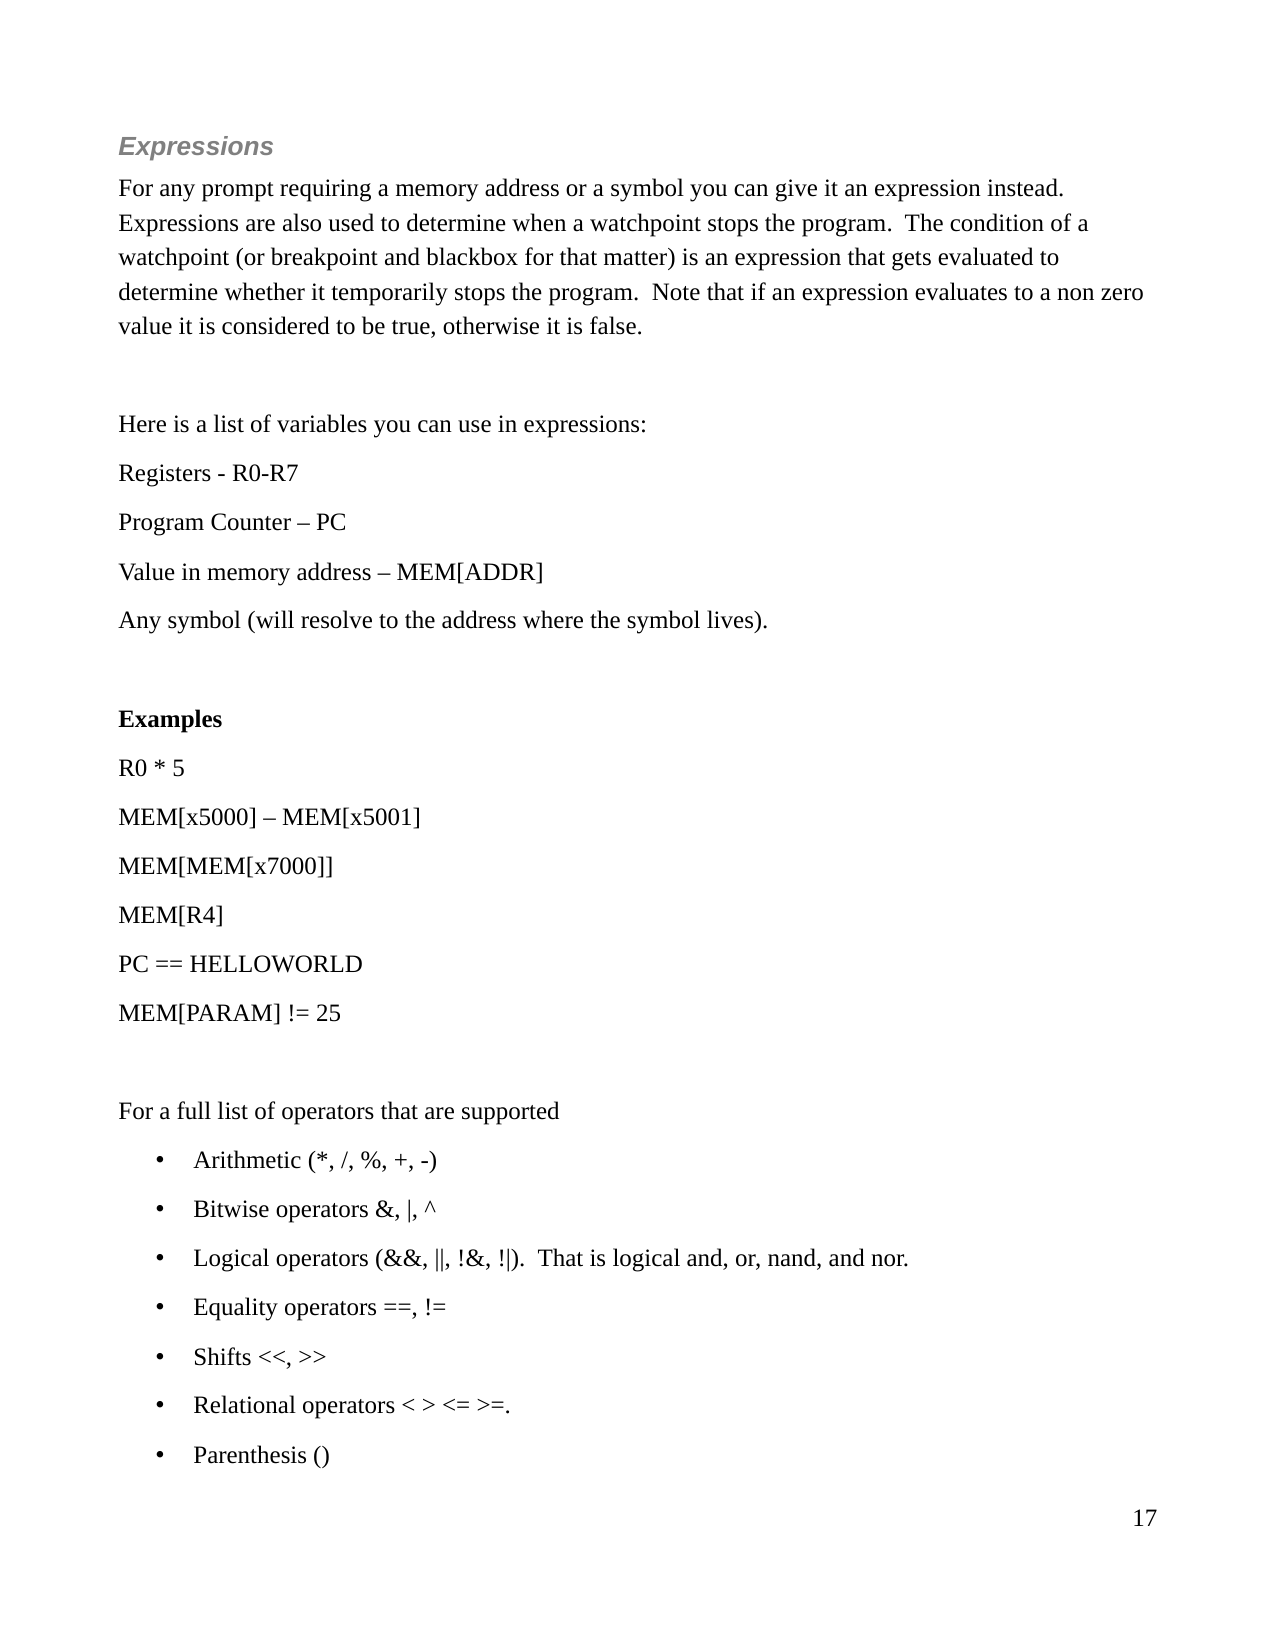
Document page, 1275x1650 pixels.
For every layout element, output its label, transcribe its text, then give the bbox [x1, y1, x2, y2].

text Here is a list of variables you can use in expressions: [118, 409, 1157, 438]
text Examples [118, 704, 1157, 732]
subtitle Expressions [118, 131, 1157, 161]
list Shifts <<, >> [156, 1342, 1157, 1370]
text Registers - R0-R7 [118, 458, 1157, 487]
text Any symbol (will resolve to the address where the symbol lives). [118, 606, 1157, 634]
text For a full list of operators that are supported [118, 1096, 1157, 1125]
text Program Counter – PC [118, 507, 1157, 536]
text Value in memory address – MEM[ADDR] [118, 557, 1157, 585]
text For any prompt requiring a memory address or a symbol you can give it an expression instead. Expressions are also used to determine when a watchpoint stops the program. The condition of a watchpoint (or breakpoint and blackbox for that matter) is an expression that gets evaluated to determine whether it temporarily stops the program. Note that if an expression evaluates to a non zero value it is considered to be true, otherwise it is false. [118, 173, 1157, 340]
list Relational operators < > <= >=. [156, 1391, 1157, 1419]
list Bitwise operators &, |, ^ [156, 1194, 1157, 1223]
text R0 * 5 [118, 753, 1157, 782]
text MEM[R4] [118, 900, 1157, 929]
list Parenthesis () [156, 1440, 1157, 1468]
text MEM[PARAM] != 25 [118, 998, 1157, 1027]
list Arithmetic (*, /, %, +, -) [156, 1145, 1157, 1174]
text PC == HELLOWORLD [118, 949, 1157, 978]
text MEM[MEM[x7000]] [118, 851, 1157, 880]
list Equality operators ==, != [156, 1292, 1157, 1321]
list Logical operators (&&, ||, !&, !|). That is logical and, or, nand, and nor. [156, 1243, 1157, 1272]
text MEM[x5000] – MEM[x5001] [118, 802, 1157, 831]
